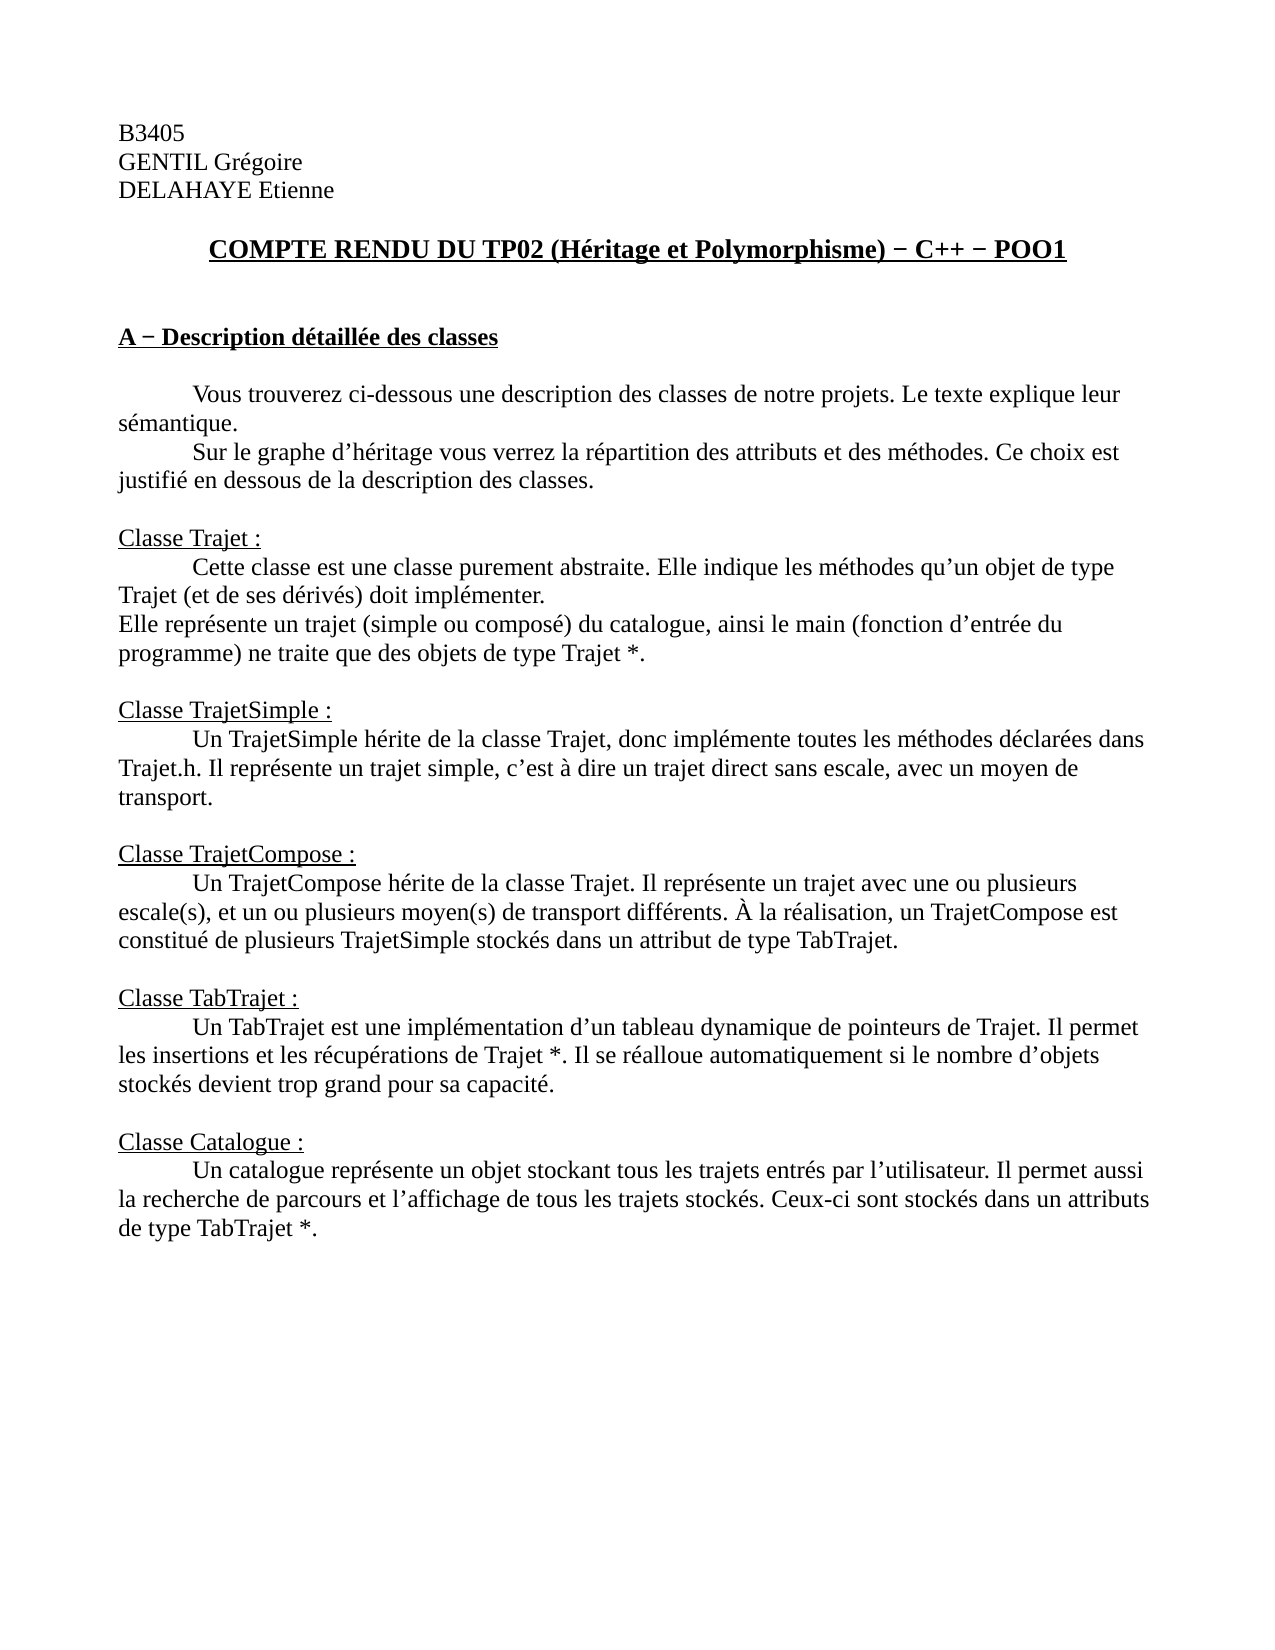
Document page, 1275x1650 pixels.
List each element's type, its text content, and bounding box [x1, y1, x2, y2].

text Classe TrajetSimple : [118, 696, 1157, 724]
text A − Description détaillée des classes [118, 322, 1157, 351]
text Sur le graphe d’héritage vous verrez la répartition des attributs et des méthodes. Ce choix est justifié en dessous de la description des classes. [118, 437, 1157, 494]
text Un TrajetSimple hérite de la classe Trajet, donc implémente toutes les méthodes déclarées dans Trajet.h. Il représente un trajet simple, c’est à dire un trajet direct sans escale, avec un moyen de transport. [118, 724, 1157, 811]
text Classe Catalogue : [118, 1127, 1157, 1156]
text Cette classe est une classe purement abstraite. Elle indique les méthodes qu’un objet de type Trajet (et de ses dérivés) doit implémenter. [118, 552, 1157, 609]
text Classe Trajet : [118, 523, 1157, 552]
text Un catalogue représente un objet stockant tous les trajets entrés par l’utilisateur. Il permet aussi la recherche de parcours et l’affichage de tous les trajets stockés. Ceux-ci sont stockés dans un attributs de type TabTrajet *. [118, 1156, 1157, 1242]
text Un TrajetCompose hérite de la classe Trajet. Il représente un trajet avec une ou plusieurs escale(s), et un ou plusieurs moyen(s) de transport différents. À la réalisation, un TrajetCompose est constitué de plusieurs TrajetSimple stockés dans un attribut de type TabTrajet. [118, 868, 1157, 954]
text GENTIL Grégoire [118, 147, 1157, 176]
text B3405 [118, 118, 1157, 147]
text Classe TrajetCompose : [118, 839, 1157, 868]
text DELAHAYE Etienne [118, 176, 1157, 204]
text Un TabTrajet est une implémentation d’un tableau dynamique de pointeurs de Trajet. Il permet les insertions et les récupérations de Trajet *. Il se réalloue automatiquement si le nombre d’objets stockés devient trop grand pour sa capacité. [118, 1012, 1157, 1098]
text Vous trouverez ci-dessous une description des classes de notre projets. Le texte explique leur sémantique. [118, 379, 1157, 437]
text Elle représente un trajet (simple ou composé) du catalogue, ainsi le main (fonction d’entrée du programme) ne traite que des objets de type Trajet *. [118, 609, 1157, 667]
text Classe TabTrajet : [118, 983, 1157, 1012]
text COMPTE RENDU DU TP02 (Héritage et Polymorphisme) − C++ − POO1 [118, 233, 1157, 264]
